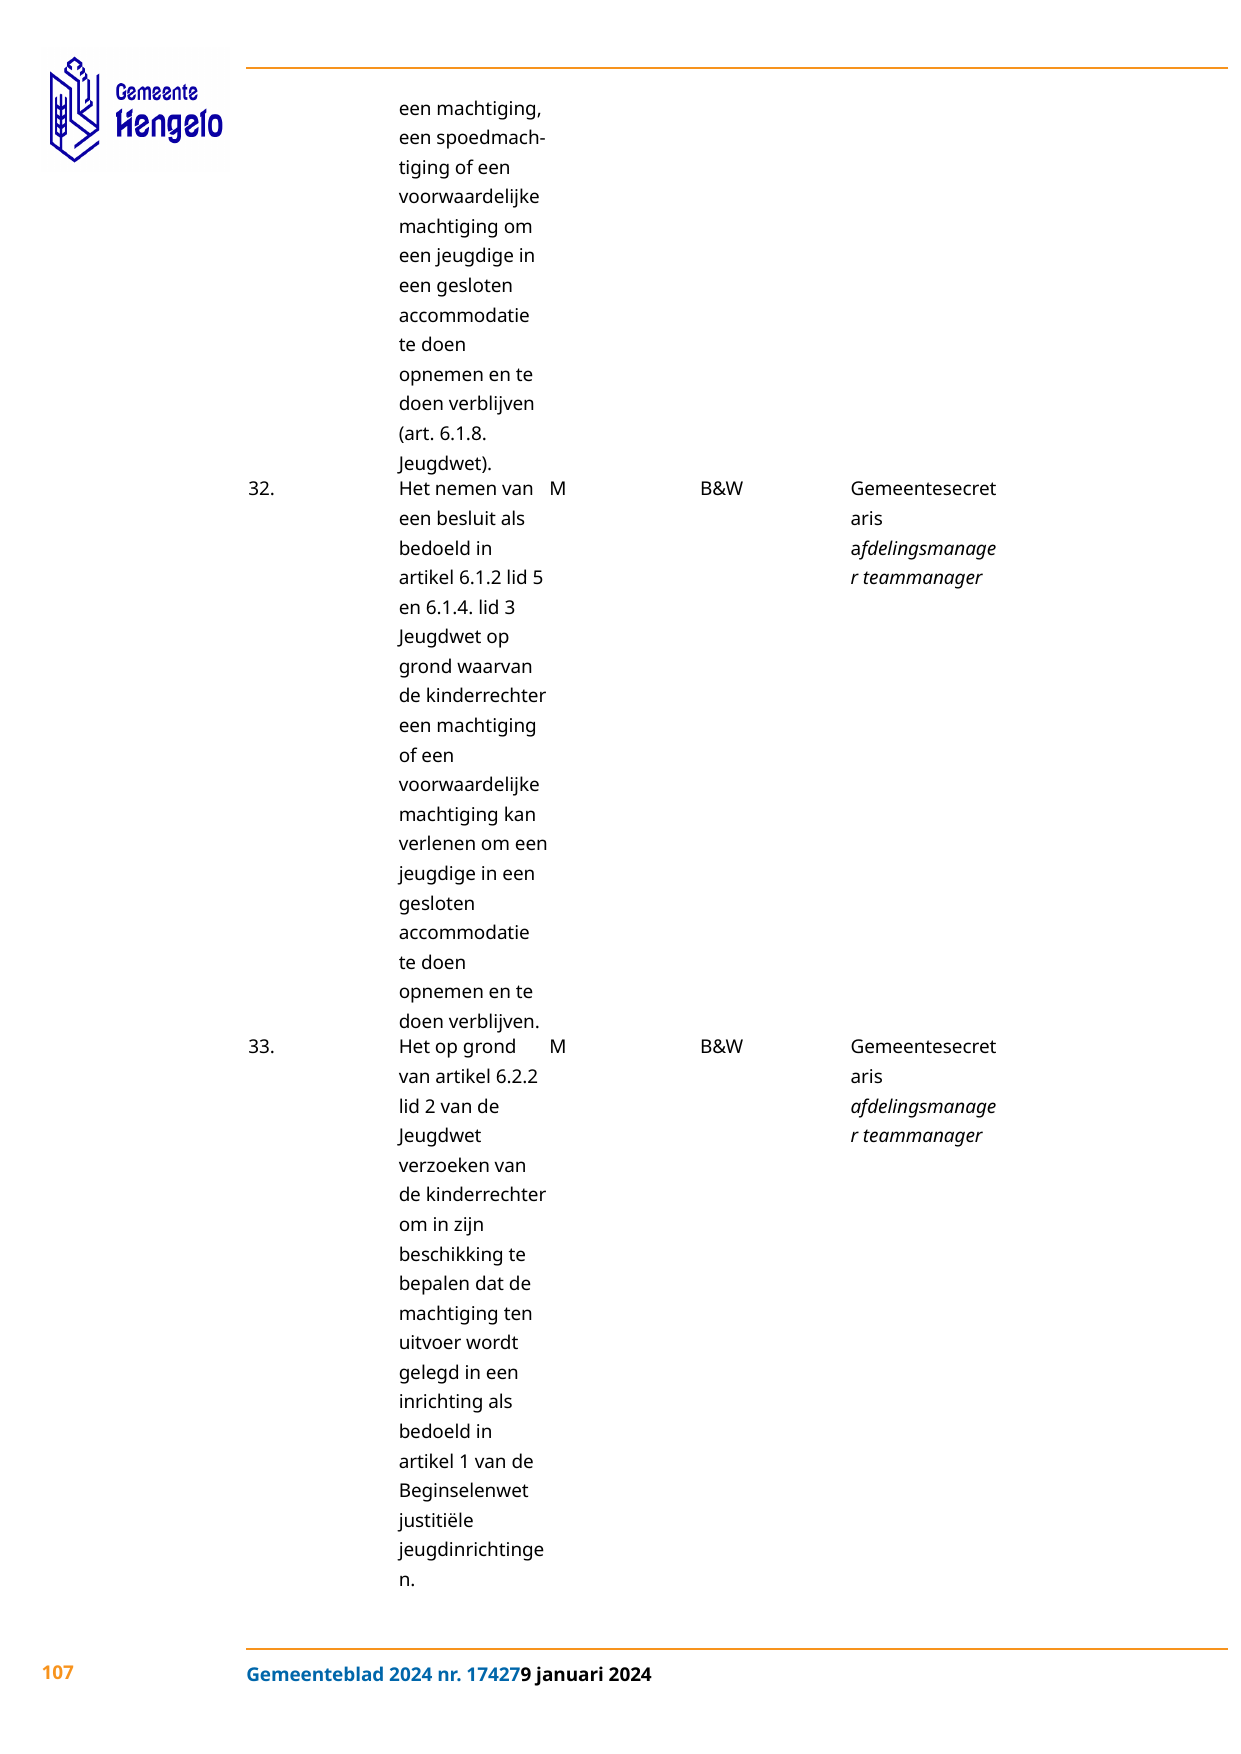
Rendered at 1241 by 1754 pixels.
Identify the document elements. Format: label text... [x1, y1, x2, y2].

table_cell [1001, 95, 1152, 476]
picture [41, 47, 231, 172]
table_cell [248, 95, 398, 476]
table_cell 32. [248, 476, 398, 1034]
table_cell Gemeentesecretaris afdelingsmanager teammanager [850, 1034, 1001, 1592]
table_cell [850, 95, 1001, 476]
table_cell een machtiging, een spoedmach-tiging of een voorwaardelijke machtiging om een jeugdige in een gesloten accommodatie te doen opnemen en te doen verblijven (art. 6.1.8. Jeugdwet). [399, 95, 549, 476]
table_cell [549, 95, 700, 476]
table_cell M [549, 1034, 700, 1592]
table_cell [700, 95, 850, 476]
table_cell [1001, 1034, 1152, 1592]
table_cell Het nemen van een besluit als bedoeld in artikel 6.1.2 lid 5 en 6.1.4. lid 3 Jeugdwet op grond waarvan de kinderrechter een machtiging of een voorwaardelijke machtiging kan verlenen om een jeugdige in een gesloten accommodatie te doen opnemen en te doen verblijven. [399, 476, 549, 1034]
table_cell [1001, 476, 1152, 1034]
table_cell M [549, 476, 700, 1034]
table_cell B&W [700, 1034, 850, 1592]
table_cell Gemeentesecretaris afdelingsmanager teammanager [850, 476, 1001, 1034]
table_cell Het op grond van artikel 6.2.2 lid 2 van de Jeugdwet verzoeken van de kinderrechter om in zijn beschikking te bepalen dat de machtiging ten uitvoer wordt gelegd in een inrichting als bedoeld in artikel 1 van de Beginselenwet justitiële jeugdinrichtingen. [399, 1034, 549, 1592]
table_cell B&W [700, 476, 850, 1034]
table_cell 33. [248, 1034, 398, 1592]
